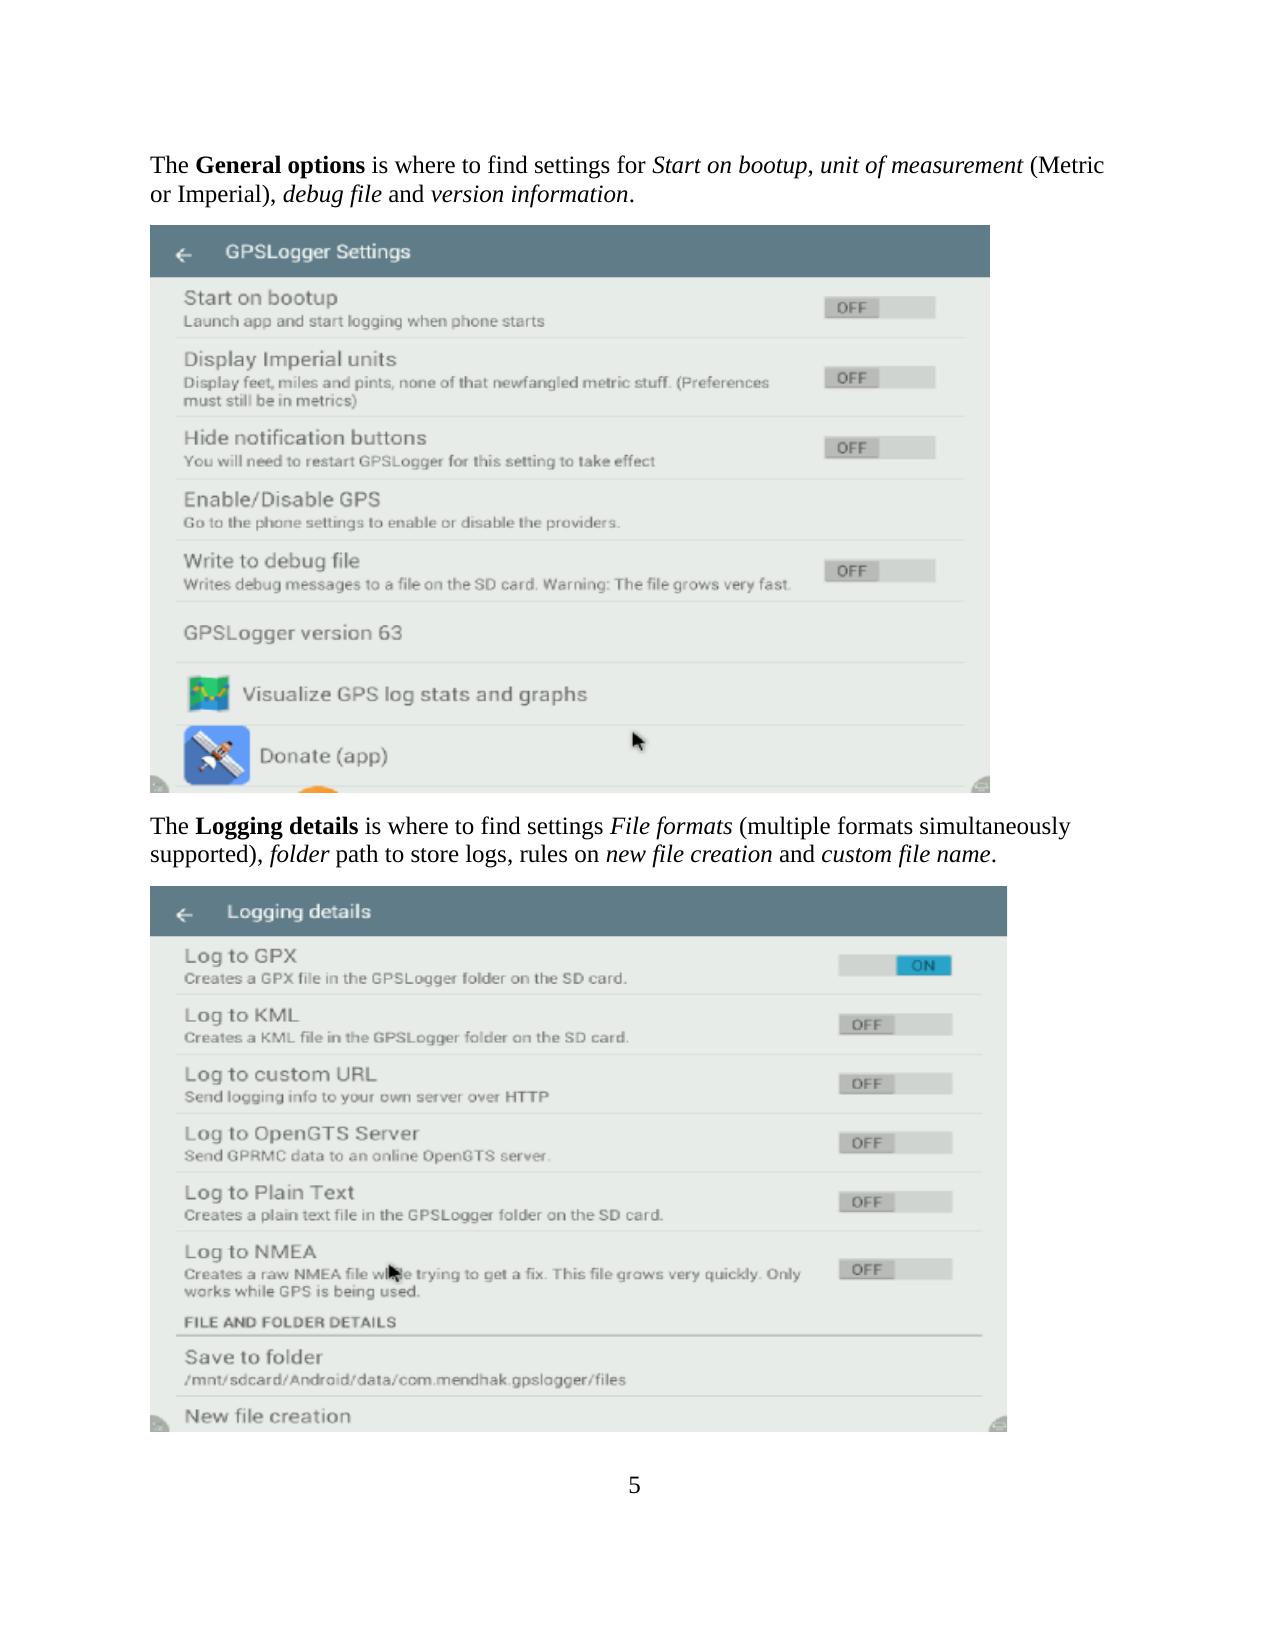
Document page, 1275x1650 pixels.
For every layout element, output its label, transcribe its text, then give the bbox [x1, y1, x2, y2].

picture [150, 225, 990, 793]
text The Logging details is where to find settings File formats (multiple formats simultaneously supported), folder path to store logs, rules on new file creation and custom file name. [150, 811, 1125, 868]
picture [150, 886, 1008, 1432]
text The General options is where to find settings for Start on bootup, unit of measurement (Metric or Imperial), debug file and version information. [150, 150, 1125, 207]
